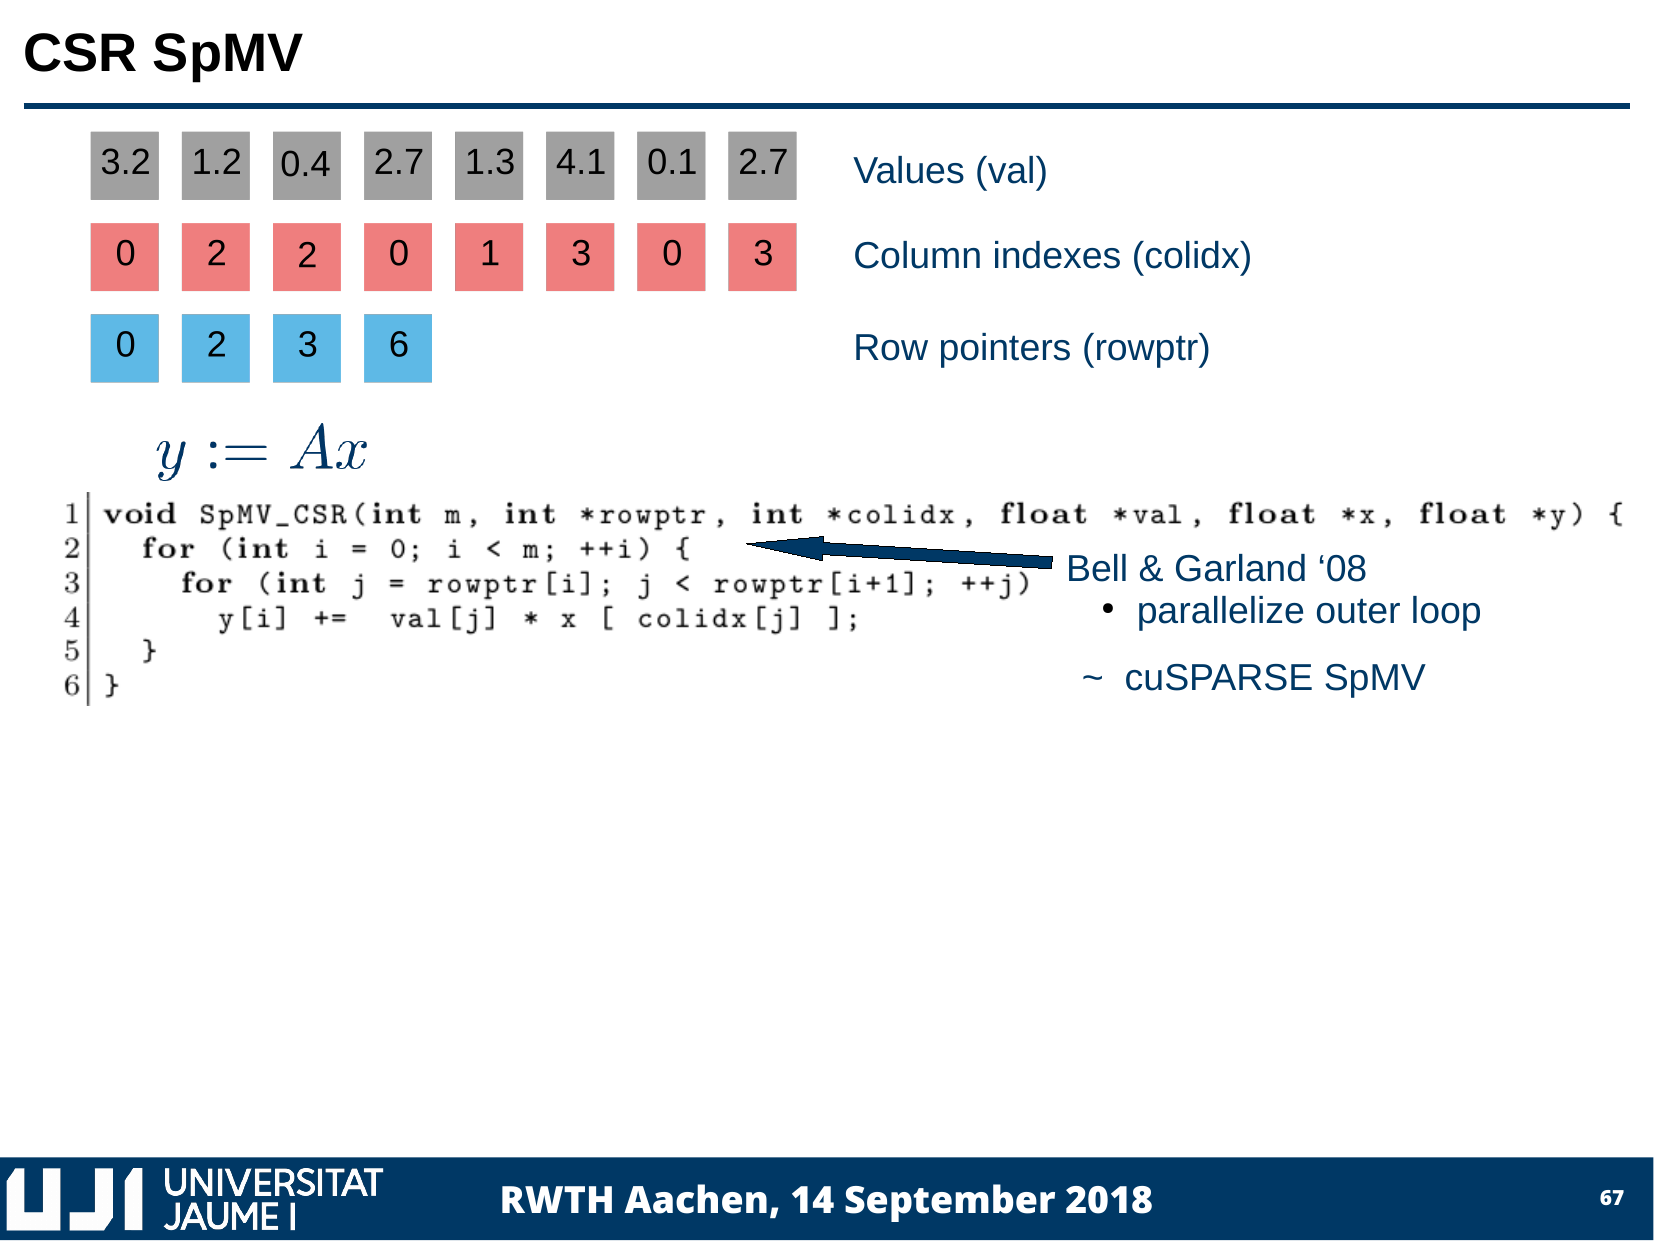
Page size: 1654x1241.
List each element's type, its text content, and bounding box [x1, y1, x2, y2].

title CSR SpMV [23, 0, 1630, 107]
picture [156, 423, 367, 481]
picture [83, 124, 804, 390]
text_box Values (val) [838, 141, 1063, 199]
text_box ~ cuSPARSE SpMV [1067, 648, 1441, 706]
text_box Bell & Garland ‘08 parallelize outer loop [1051, 539, 1497, 639]
text_box [746, 536, 1053, 569]
text_box Row pointers (rowptr) [838, 318, 1226, 376]
picture [0, 1158, 390, 1241]
picture [56, 492, 1630, 706]
text_box Column indexes (colidx) [838, 227, 1268, 284]
